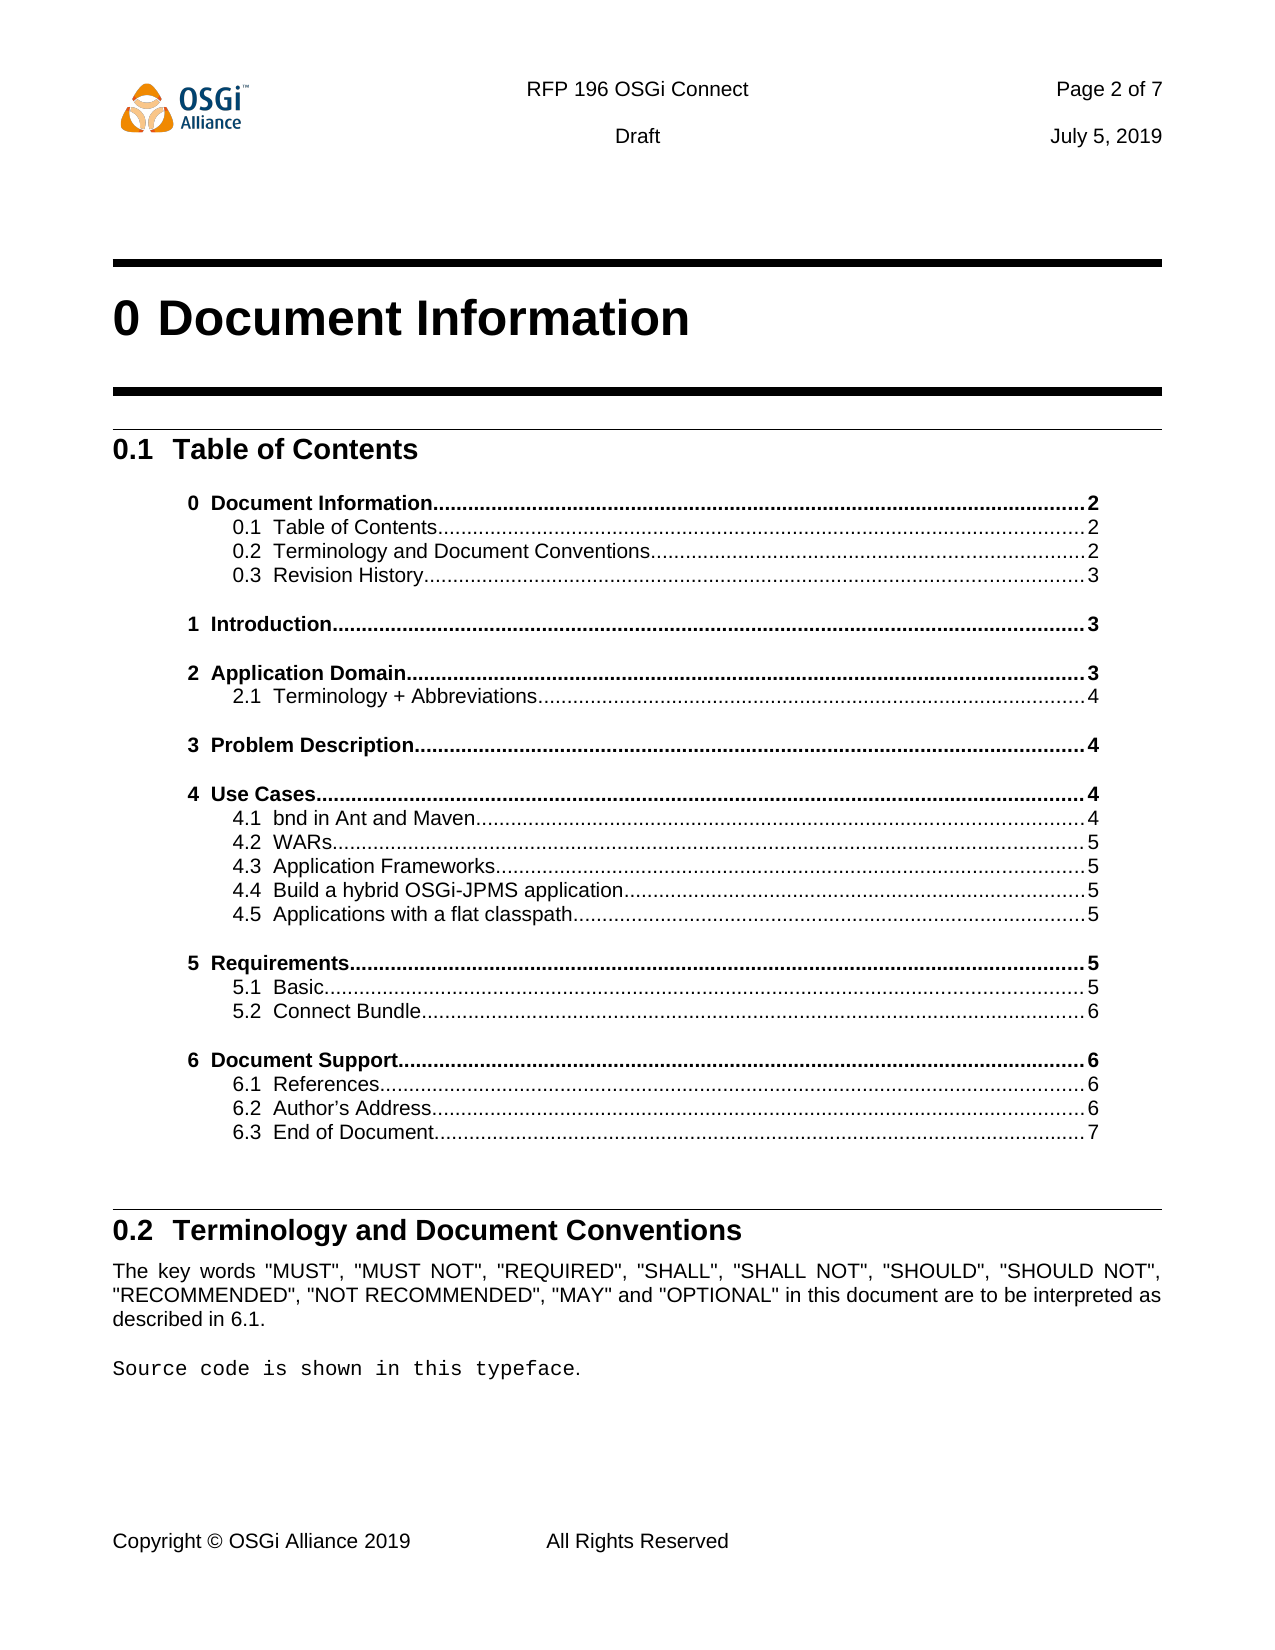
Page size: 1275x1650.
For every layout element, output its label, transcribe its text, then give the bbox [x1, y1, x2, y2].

text 4.1 bnd in Ant and Maven 4 [232, 806, 1162, 830]
text 4.5 Applications with a flat classpath 5 [232, 902, 1162, 926]
text 6.3 End of Document 7 [232, 1120, 1162, 1144]
text Source code is shown in this typeface. [112, 1355, 1162, 1381]
text 4.3 Application Frameworks 5 [232, 854, 1162, 878]
picture [113, 76, 257, 140]
subtitle Table of Contents [112, 430, 1162, 466]
text 0 Document Information 2 [187, 491, 1162, 514]
text 6 Document Support 6 [187, 1048, 1162, 1072]
text 4.2 WARs 5 [232, 830, 1162, 854]
text 3 Problem Description 4 [187, 733, 1162, 757]
text 0.2 Terminology and Document Conventions 2 [232, 538, 1162, 562]
text 6.2 Author’s Address 6 [232, 1096, 1162, 1120]
text 0.3 Revision History 3 [232, 562, 1162, 586]
text 0.1 Table of Contents 2 [232, 514, 1162, 538]
text The key words "MUST", "MUST NOT", "REQUIRED", "SHALL", "SHALL NOT", "SHOULD", "SHOULD NOT", "RECOMMENDED", "NOT RECOMMENDED", "MAY" and "OPTIONAL" in this document are to be interpreted as described in 6.1. [112, 1258, 1162, 1330]
text 5.2 Connect Bundle 6 [232, 999, 1162, 1023]
text 5.1 Basic 5 [232, 975, 1162, 999]
text 6.1 References 6 [232, 1072, 1162, 1096]
text 2.1 Terminology + Abbreviations 4 [232, 684, 1162, 708]
text 4.4 Build a hybrid OSGi-JPMS application 5 [232, 878, 1162, 902]
text 2 Application Domain 3 [187, 660, 1162, 684]
text 4 Use Cases 4 [187, 782, 1162, 806]
subtitle Document Information [112, 260, 1162, 396]
text 1 Introduction 3 [187, 611, 1162, 635]
text 5 Requirements 5 [187, 951, 1162, 975]
subtitle Terminology and Document Conventions [112, 1210, 1162, 1246]
